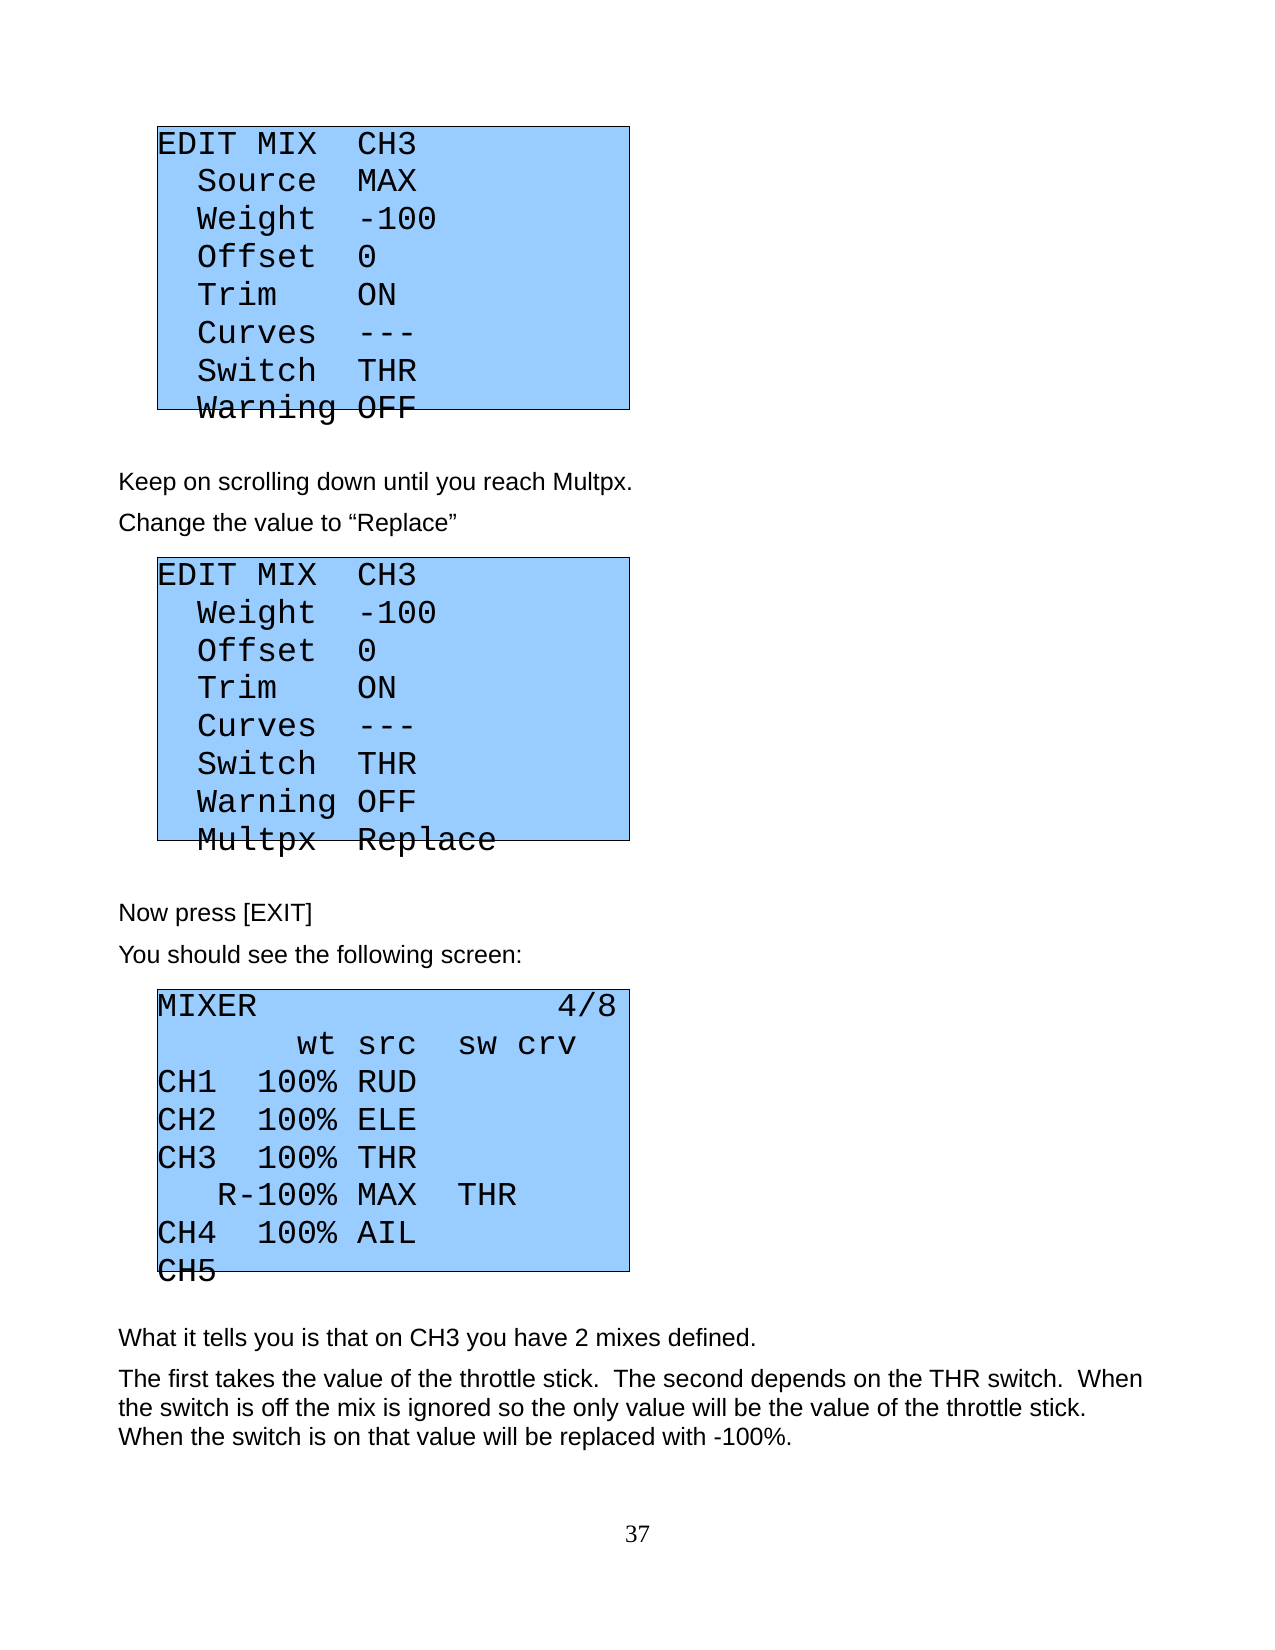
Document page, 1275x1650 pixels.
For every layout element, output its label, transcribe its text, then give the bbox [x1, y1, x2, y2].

text Change the value to “Replace” [118, 508, 1157, 537]
text Now press [EXIT] [118, 898, 1157, 927]
text What it tells you is that on CH3 you have 2 mixes defined. [118, 1323, 1157, 1352]
text The first takes the value of the throttle stick. The second depends on the THR switch. When the switch is off the mix is ignored so the only value will be the value of the throttle stick. When the switch is on that value will be replaced with -100%. [118, 1364, 1157, 1451]
text You should see the following screen: [118, 939, 1157, 968]
text Keep on scrolling down until you reach Multpx. [118, 467, 1157, 496]
